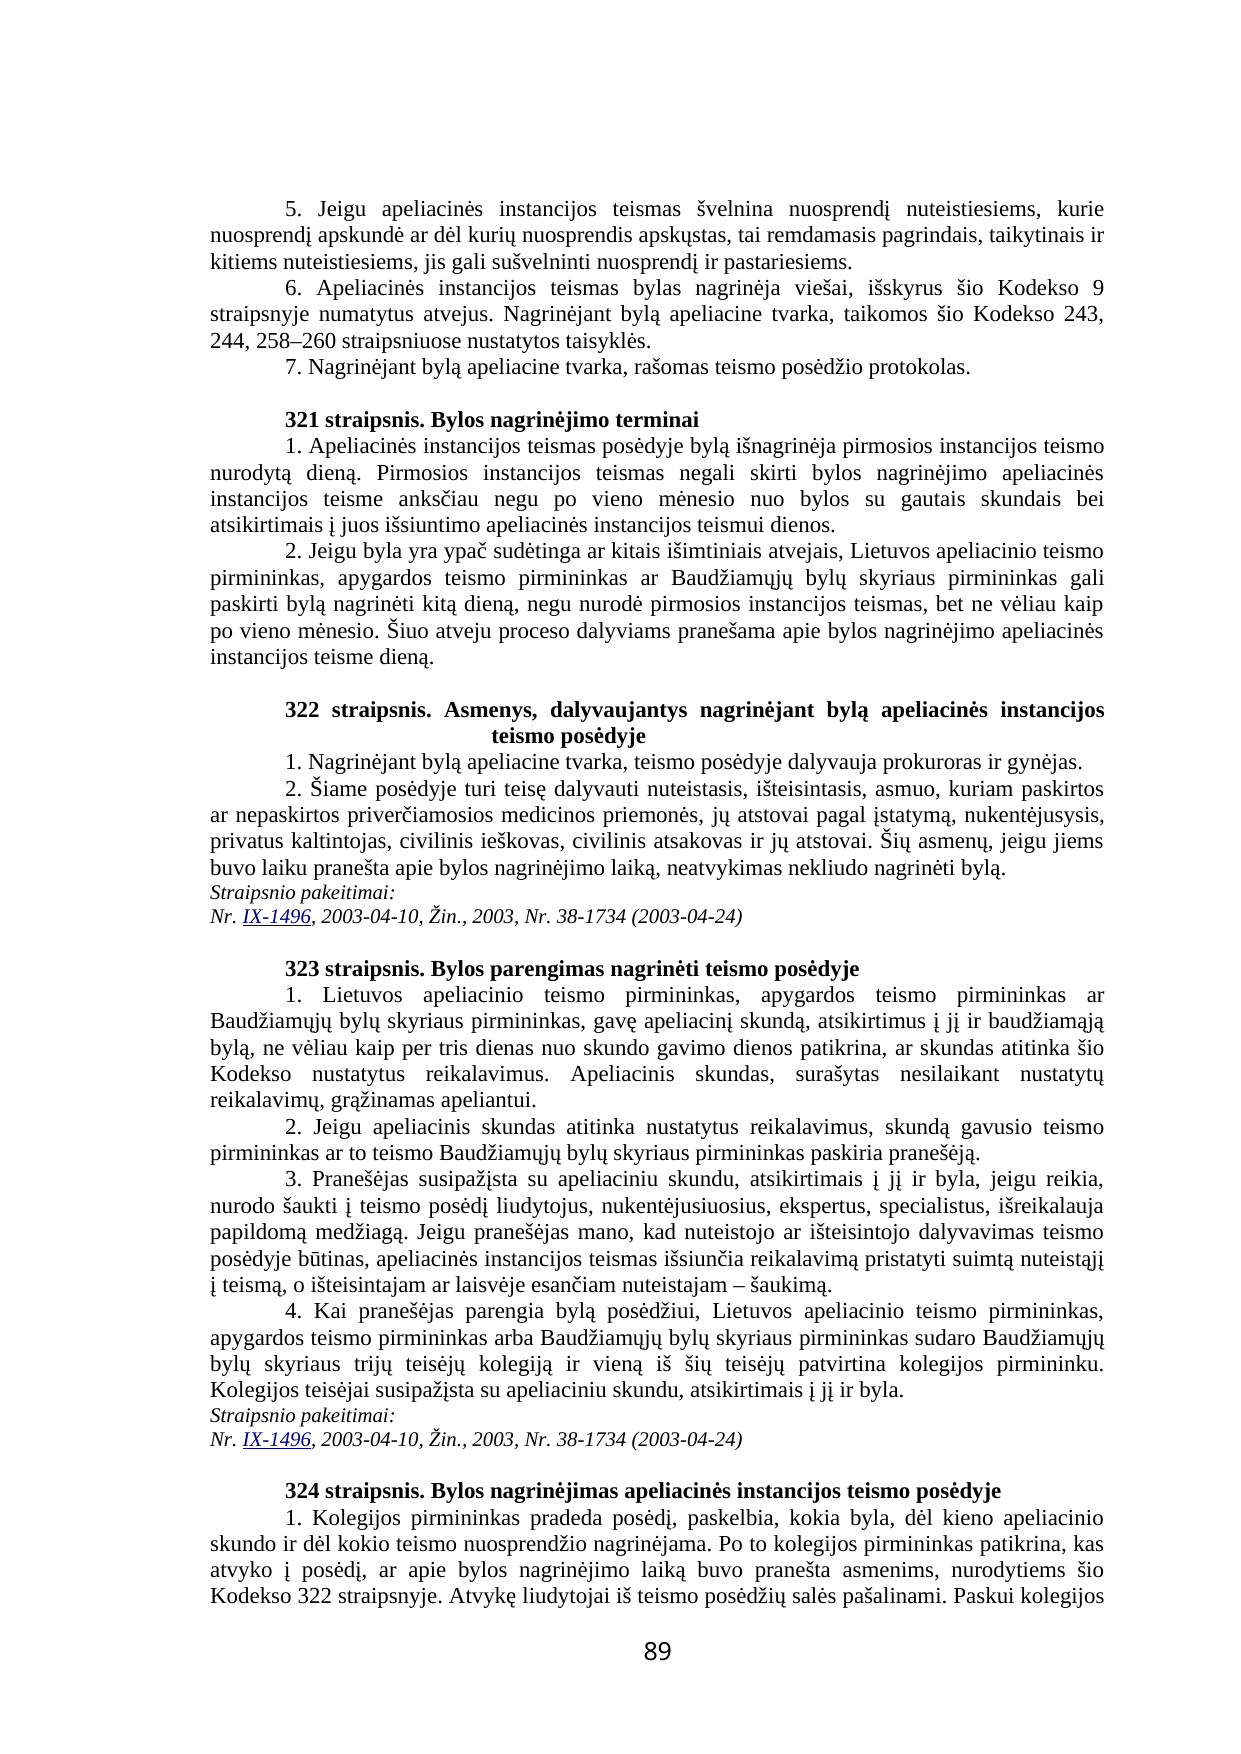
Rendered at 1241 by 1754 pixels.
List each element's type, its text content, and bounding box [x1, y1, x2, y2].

text 2. Jeigu apeliacinis skundas atitinka nustatytus reikalavimus, skundą gavusio teismo pirmininkas ar to teismo Baudžiamųjų bylų skyriaus pirmininkas paskiria pranešėją. [210, 1113, 1106, 1166]
text 2. Šiame posėdyje turi teisę dalyvauti nuteistasis, išteisintasis, asmuo, kuriam paskirtos ar nepaskirtos priverčiamosios medicinos priemonės, jų atstovai pagal įstatymą, nukentėjusysis, privatus kaltintojas, civilinis ieškovas, civilinis atsakovas ir jų atstovai. Šių asmenų, jeigu jiems buvo laiku pranešta apie bylos nagrinėjimo laiką, neatvykimas nekliudo nagrinėti bylą. [210, 775, 1106, 880]
text 323 straipsnis. Bylos parengimas nagrinėti teismo posėdyje [210, 955, 1106, 981]
text 1. Apeliacinės instancijos teismas posėdyje bylą išnagrinėja pirmosios instancijos teismo nurodytą dieną. Pirmosios instancijos teismas negali skirti bylos nagrinėjimo apeliacinės instancijos teisme anksčiau negu po vieno mėnesio nuo bylos su gautais skundais bei atsikirtimais į juos išsiuntimo apeliacinės instancijos teismui dienos. [210, 432, 1106, 538]
text 1. Kolegijos pirmininkas pradeda posėdį, paskelbia, kokia byla, dėl kieno apeliacinio skundo ir dėl kokio teismo nuosprendžio nagrinėjama. Po to kolegijos pirmininkas patikrina, kas atvyko į posėdį, ar apie bylos nagrinėjimo laiką buvo pranešta asmenims, nurodytiems šio Kodekso 322 straipsnyje. Atvykę liudytojai iš teismo posėdžių salės pašalinami. Paskui kolegijos [210, 1503, 1106, 1609]
text Straipsnio pakeitimai: [210, 880, 1106, 904]
text 321 straipsnis. Bylos nagrinėjimo terminai [210, 406, 1106, 432]
text 7. Nagrinėjant bylą apeliacine tvarka, rašomas teismo posėdžio protokolas. [210, 353, 1106, 379]
text 3. Pranešėjas susipažįsta su apeliaciniu skundu, atsikirtimais į jį ir byla, jeigu reikia, nurodo šaukti į teismo posėdį liudytojus, nukentėjusiuosius, ekspertus, specialistus, išreikalauja papildomą medžiagą. Jeigu pranešėjas mano, kad nuteistojo ar išteisintojo dalyvavimas teismo posėdyje būtinas, apeliacinės instancijos teismas išsiunčia reikalavimą pristatyti suimtą nuteistąjį į teismą, o išteisintajam ar laisvėje esančiam nuteistajam – šaukimą. [210, 1166, 1106, 1297]
text Nr. IX-1496, 2003-04-10, Žin., 2003, Nr. 38-1734 (2003-04-24) [210, 904, 1106, 928]
text 5. Jeigu apeliacinės instancijos teismas švelnina nuosprendį nuteistiesiems, kurie nuosprendį apskundė ar dėl kurių nuosprendis apskųstas, tai remdamasis pagrindais, taikytinais ir kitiems nuteistiesiems, jis gali sušvelninti nuosprendį ir pastariesiems. [210, 195, 1106, 274]
text Straipsnio pakeitimai: [210, 1403, 1106, 1427]
text 1. Lietuvos apeliacinio teismo pirmininkas, apygardos teismo pirmininkas ar Baudžiamųjų bylų skyriaus pirmininkas, gavę apeliacinį skundą, atsikirtimus į jį ir baudžiamąją bylą, ne vėliau kaip per tris dienas nuo skundo gavimo dienos patikrina, ar skundas atitinka šio Kodekso nustatytus reikalavimus. Apeliacinis skundas, surašytas nesilaikant nustatytų reikalavimų, grąžinamas apeliantui. [210, 981, 1106, 1113]
text 6. Apeliacinės instancijos teismas bylas nagrinėja viešai, išskyrus šio Kodekso 9 straipsnyje numatytus atvejus. Nagrinėjant bylą apeliacine tvarka, taikomos šio Kodekso 243, 244, 258–260 straipsniuose nustatytos taisyklės. [210, 274, 1106, 353]
text 4. Kai pranešėjas parengia bylą posėdžiui, Lietuvos apeliacinio teismo pirmininkas, apygardos teismo pirmininkas arba Baudžiamųjų bylų skyriaus pirmininkas sudaro Baudžiamųjų bylų skyriaus trijų teisėjų kolegiją ir vieną iš šių teisėjų patvirtina kolegijos pirmininku. Kolegijos teisėjai susipažįsta su apeliaciniu skundu, atsikirtimais į jį ir byla. [210, 1297, 1106, 1403]
text 1. Nagrinėjant bylą apeliacine tvarka, teismo posėdyje dalyvauja prokuroras ir gynėjas. [210, 748, 1106, 775]
text 2. Jeigu byla yra ypač sudėtinga ar kitais išimtiniais atvejais, Lietuvos apeliacinio teismo pirmininkas, apygardos teismo pirmininkas ar Baudžiamųjų bylų skyriaus pirmininkas gali paskirti bylą nagrinėti kitą dieną, negu nurodė pirmosios instancijos teismas, bet ne vėliau kaip po vieno mėnesio. Šiuo atveju proceso dalyviams pranešama apie bylos nagrinėjimo apeliacinės instancijos teisme dieną. [210, 538, 1106, 669]
text 322 straipsnis. Asmenys, dalyvaujantys nagrinėjant bylą apeliacinės instancijos teismo posėdyje [285, 696, 1106, 748]
text 324 straipsnis. Bylos nagrinėjimas apeliacinės instancijos teismo posėdyje [210, 1477, 1106, 1503]
text Nr. IX-1496, 2003-04-10, Žin., 2003, Nr. 38-1734 (2003-04-24) [210, 1427, 1106, 1451]
